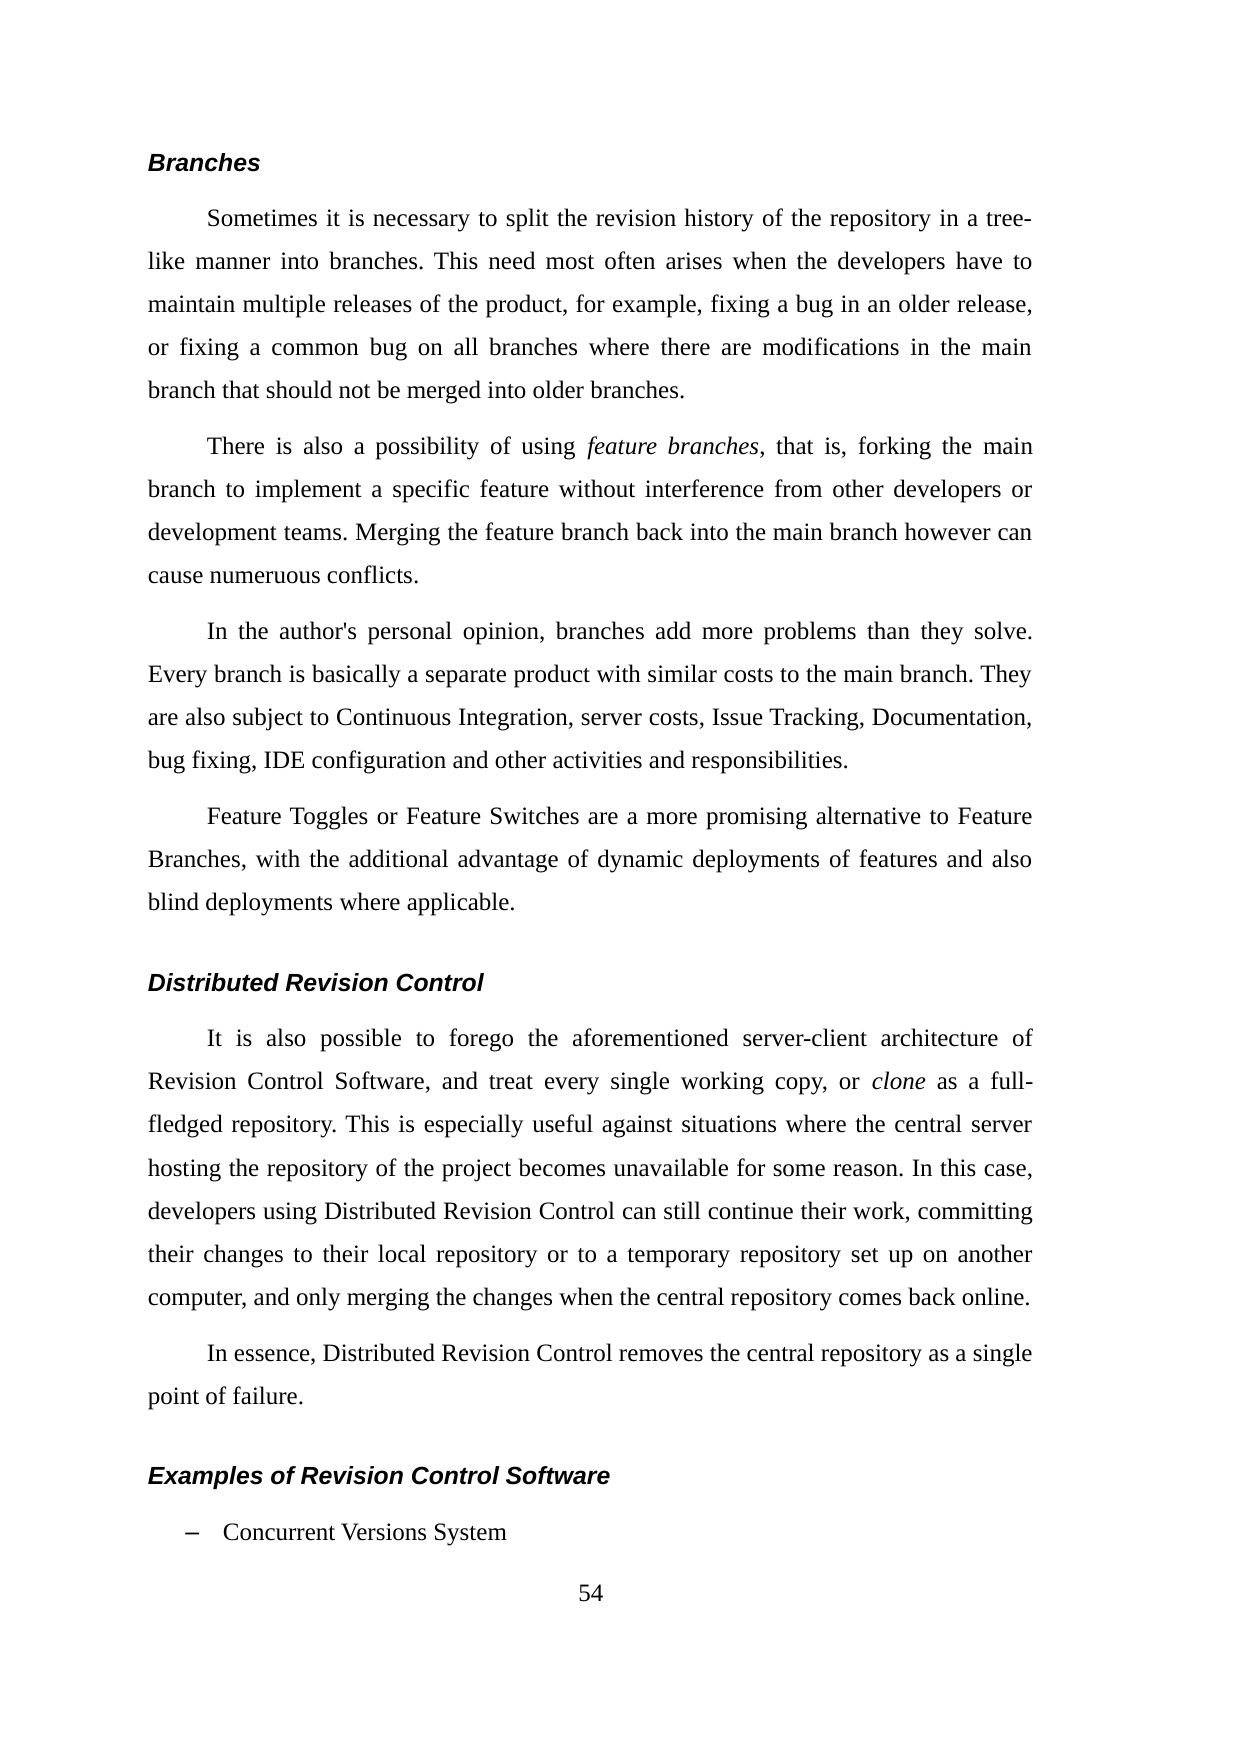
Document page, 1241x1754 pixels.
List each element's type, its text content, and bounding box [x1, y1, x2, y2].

text Sometimes it is necessary to split the revision history of the repository in a tree-like manner into branches. This need most often arises when the developers have to maintain multiple releases of the product, for example, fixing a bug in an older release, or fixing a common bug on all branches where there are modifications in the main branch that should not be merged into older branches. [148, 203, 1033, 404]
subtitle Branches [148, 148, 1033, 176]
subtitle Distributed Revision Control [148, 968, 1033, 996]
text It is also possible to forego the aforementioned server-client architecture of Revision Control Software, and treat every single working copy, or clone as a full-fledged repository. This is especially useful against situations where the central server hosting the repository of the project becomes unavailable for some reason. In this case, developers using Distributed Revision Control can still continue their work, committing their changes to their local repository or to a temporary repository set up on another computer, and only merging the changes when the central repository comes back online. [148, 1023, 1033, 1311]
subtitle Examples of Revision Control Software [148, 1461, 1033, 1490]
text Feature Toggles or Feature Switches are a more promising alternative to Feature Branches, with the additional advantage of dynamic deployments of features and also blind deployments where applicable. [148, 801, 1033, 916]
text In essence, Distributed Revision Control removes the central repository as a single point of failure. [148, 1338, 1033, 1409]
text In the author's personal opinion, branches add more problems than they solve. Every branch is basically a separate product with similar costs to the main branch. They are also subject to Continuous Integration, server costs, Issue Tracking, Documentation, bug fixing, IDE configuration and other activities and responsibilities. [148, 616, 1033, 774]
list Concurrent Versions System [185, 1517, 1033, 1545]
text There is also a possibility of using feature branches, that is, forking the main branch to implement a specific feature without interference from other developers or development teams. Merging the feature branch back into the main branch however can cause numeruous conflicts. [148, 431, 1033, 589]
